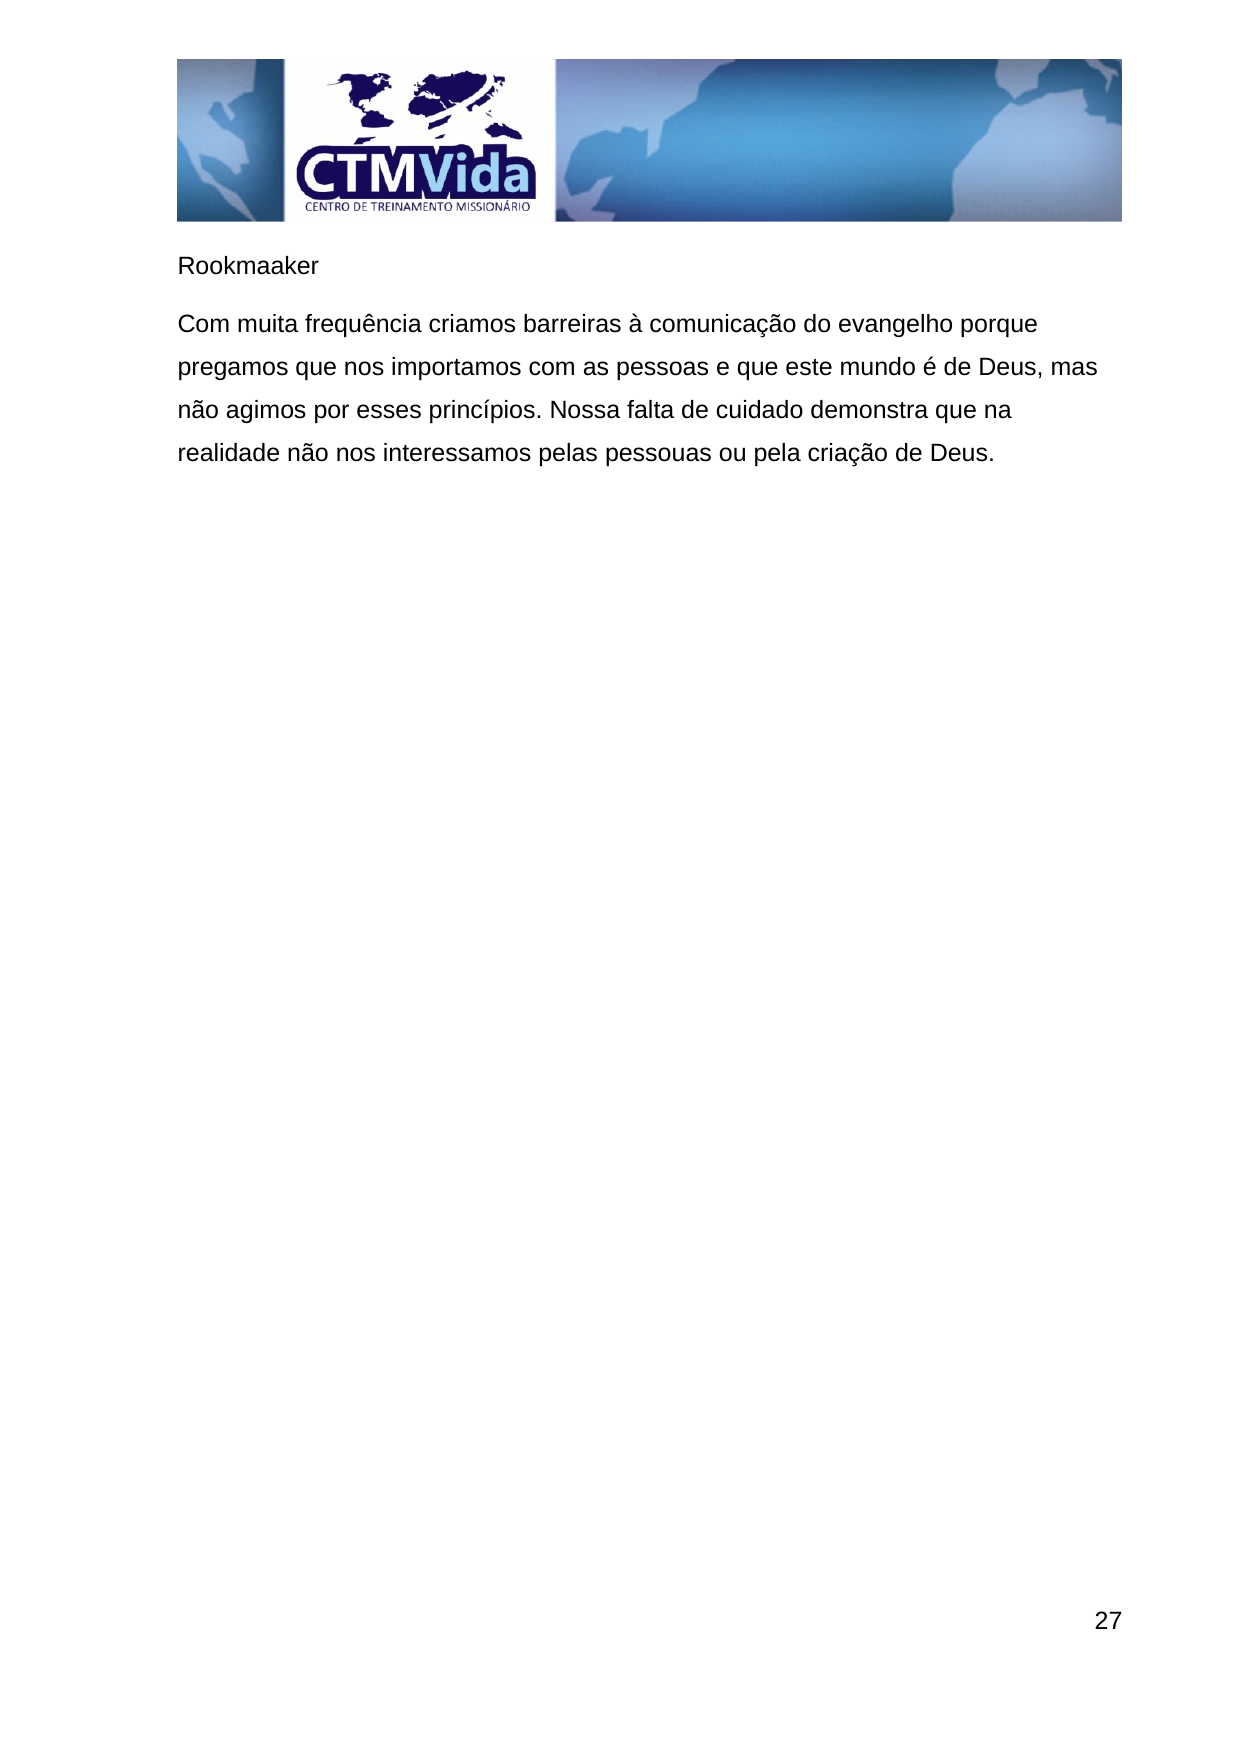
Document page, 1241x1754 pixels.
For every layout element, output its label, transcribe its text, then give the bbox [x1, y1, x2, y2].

text Com muita frequência criamos barreiras à comunicação do evangelho porque pregamos que nos importamos com as pessoas e que este mundo é de Deus, mas não agimos por esses princípios. Nossa falta de cuidado demonstra que na realidade não nos interessamos pelas pessouas ou pela criação de Deus. [177, 309, 1122, 467]
picture [177, 59, 1122, 222]
text Rookmaaker [177, 251, 1122, 280]
